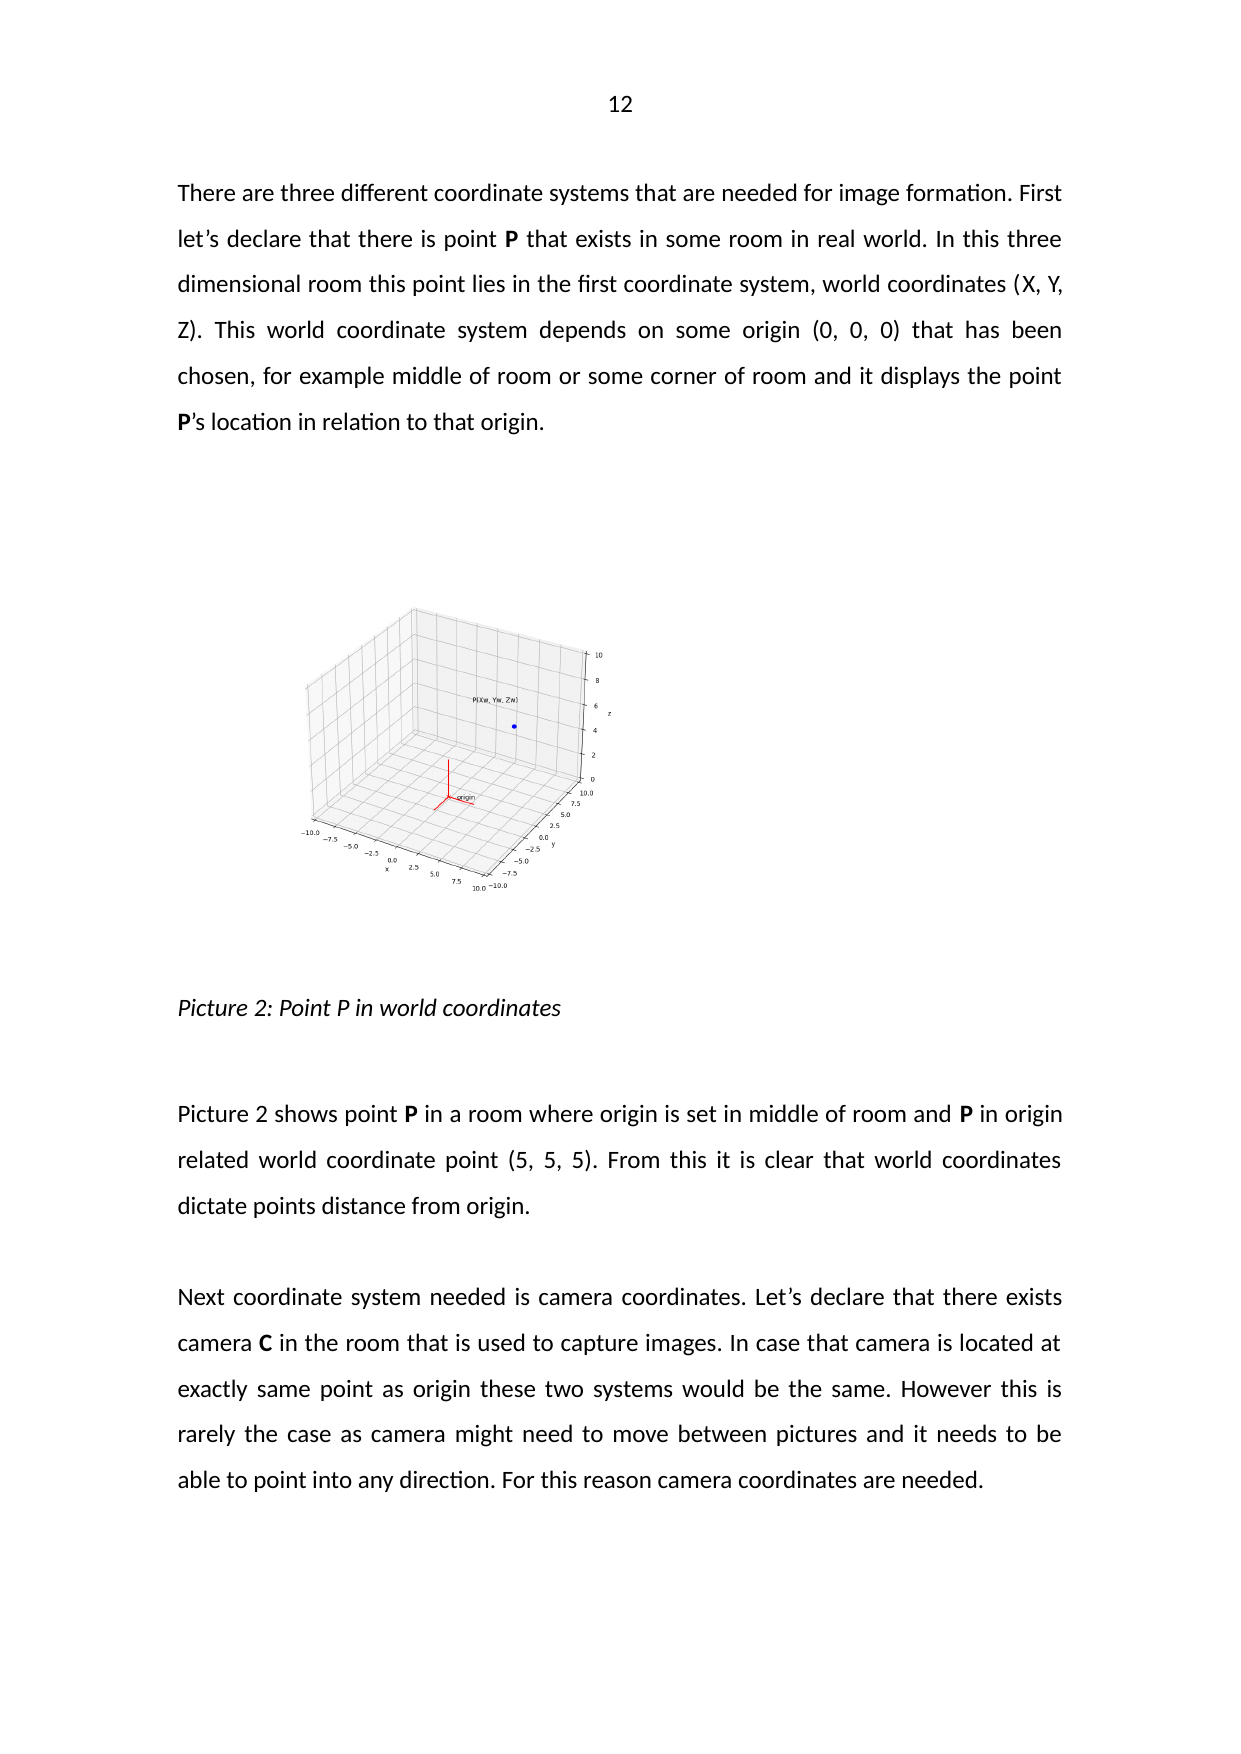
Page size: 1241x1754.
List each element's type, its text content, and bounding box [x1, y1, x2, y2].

text Picture 2 shows point P in a room where origin is set in middle of room and P in origin related world coordinate point (5, 5, 5). From this it is clear that world coordinates dictate points distance from origin. [177, 1098, 1063, 1221]
text There are three different coordinate systems that are needed for image formation. First let’s declare that there is point P that exists in some room in real world. In this three dimensional room this point lies in the first coordinate system, world coordinates (X, Y, Z). This world coordinate system depends on some origin (0, 0, 0) that has been chosen, for example middle of room or some corner of room and it displays the point P’s location in relation to that origin. [177, 177, 1063, 436]
text Next coordinate system needed is camera coordinates. Let’s declare that there exists camera C in the room that is used to capture images. In case that camera is located at exactly same point as origin these two systems would be the same. However this is rarely the case as camera might need to move between pictures and it needs to be able to point into any direction. For this reason camera coordinates are needed. [177, 1281, 1063, 1495]
picture [177, 509, 1063, 965]
text Picture 2: Point P in world coordinates [177, 965, 1063, 1022]
